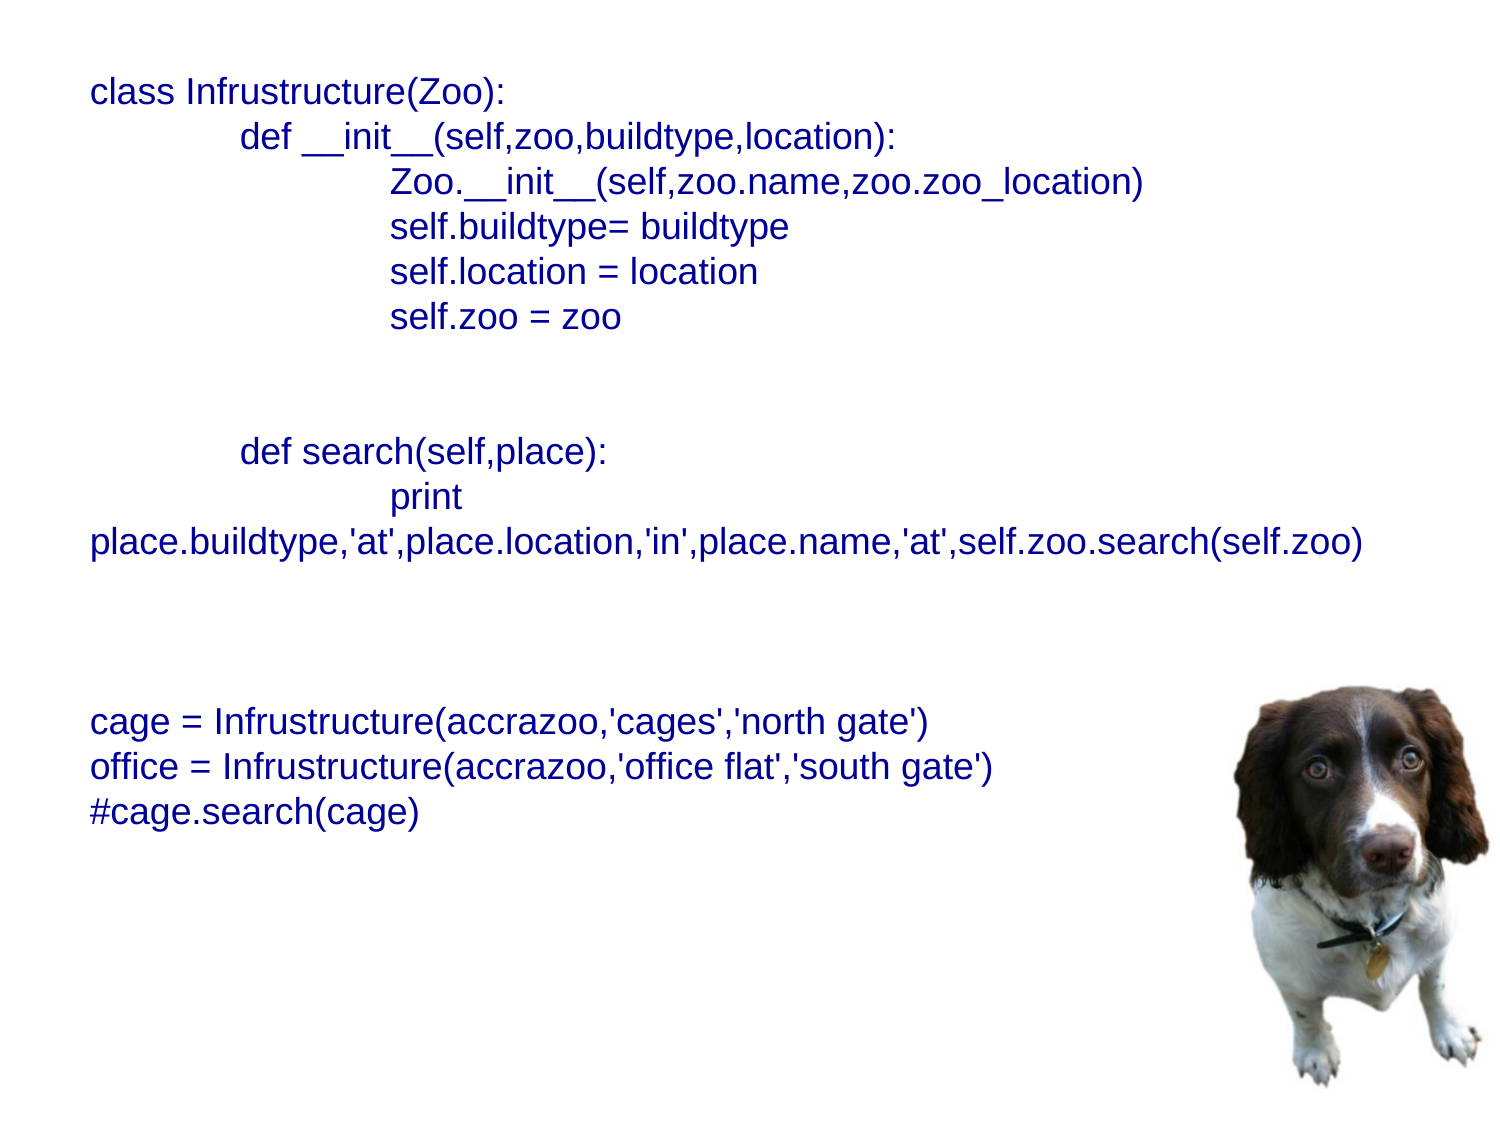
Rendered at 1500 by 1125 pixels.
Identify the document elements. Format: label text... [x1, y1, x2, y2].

text_box class Infrustructure(Zoo): def __init__(self,zoo,buildtype,location): Zoo.__init__(self,zoo.name,zoo.zoo_location) self.buildtype= buildtype self.location = location self.zoo = zoo def search(self,place): print place.buildtype,'at',place.location,'in',place.name,'at',self.zoo.search(self.zoo) cage = Infrustructure(accrazoo,'cages','north gate') office = Infrustructure(accrazoo,'office flat','south gate') #cage.search(cage) [75, 60, 1417, 929]
picture [1190, 668, 1500, 1103]
